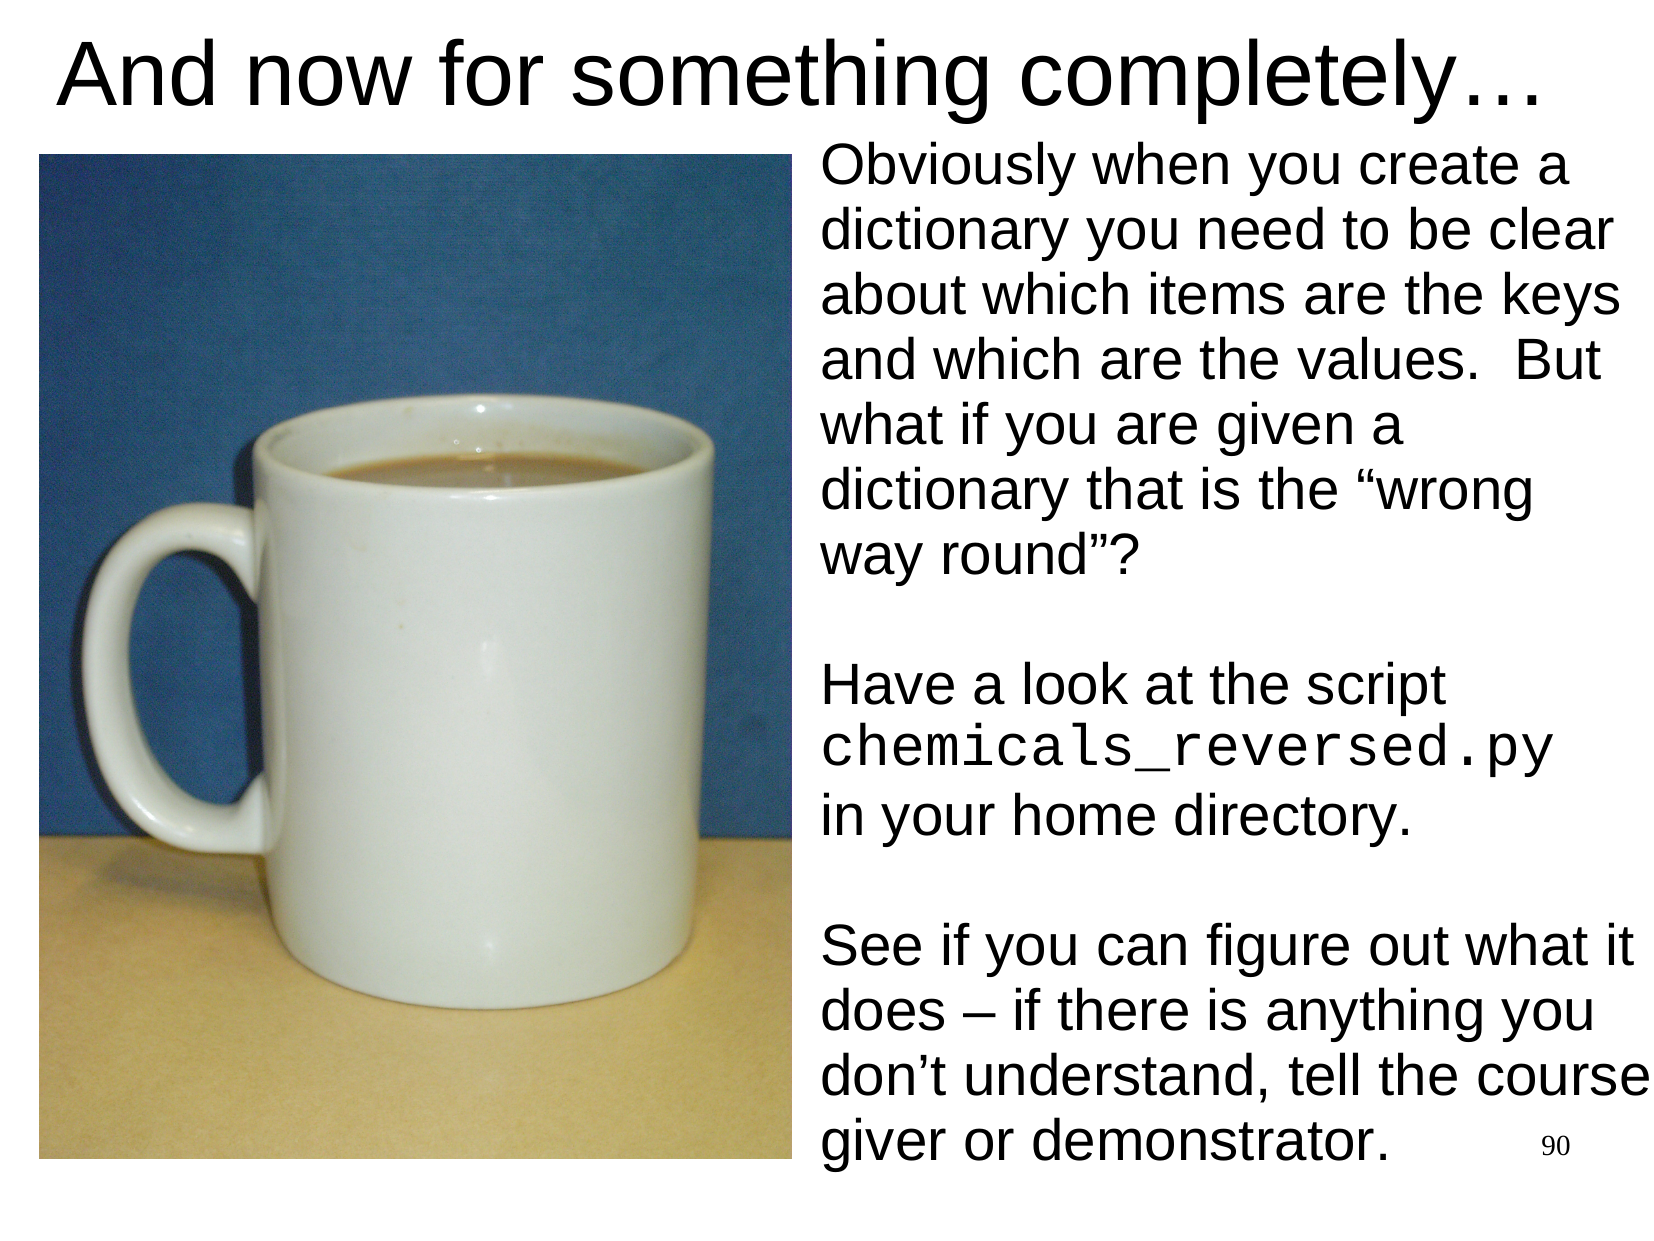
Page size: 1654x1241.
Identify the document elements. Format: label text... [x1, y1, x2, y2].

picture [39, 154, 792, 1159]
text_box And now for something completely… [53, 19, 1554, 129]
text_box Obviously when you create a dictionary you need to be clear about which items are the keys and which are the values. But what if you are given a dictionary that is the “wrong way round”? Have a look at the script chemicals_reversed.py in your home directory. See if you can figure out what it does – if there is anything you don’t understand, tell the course giver or demonstrator. [817, 128, 1654, 1182]
